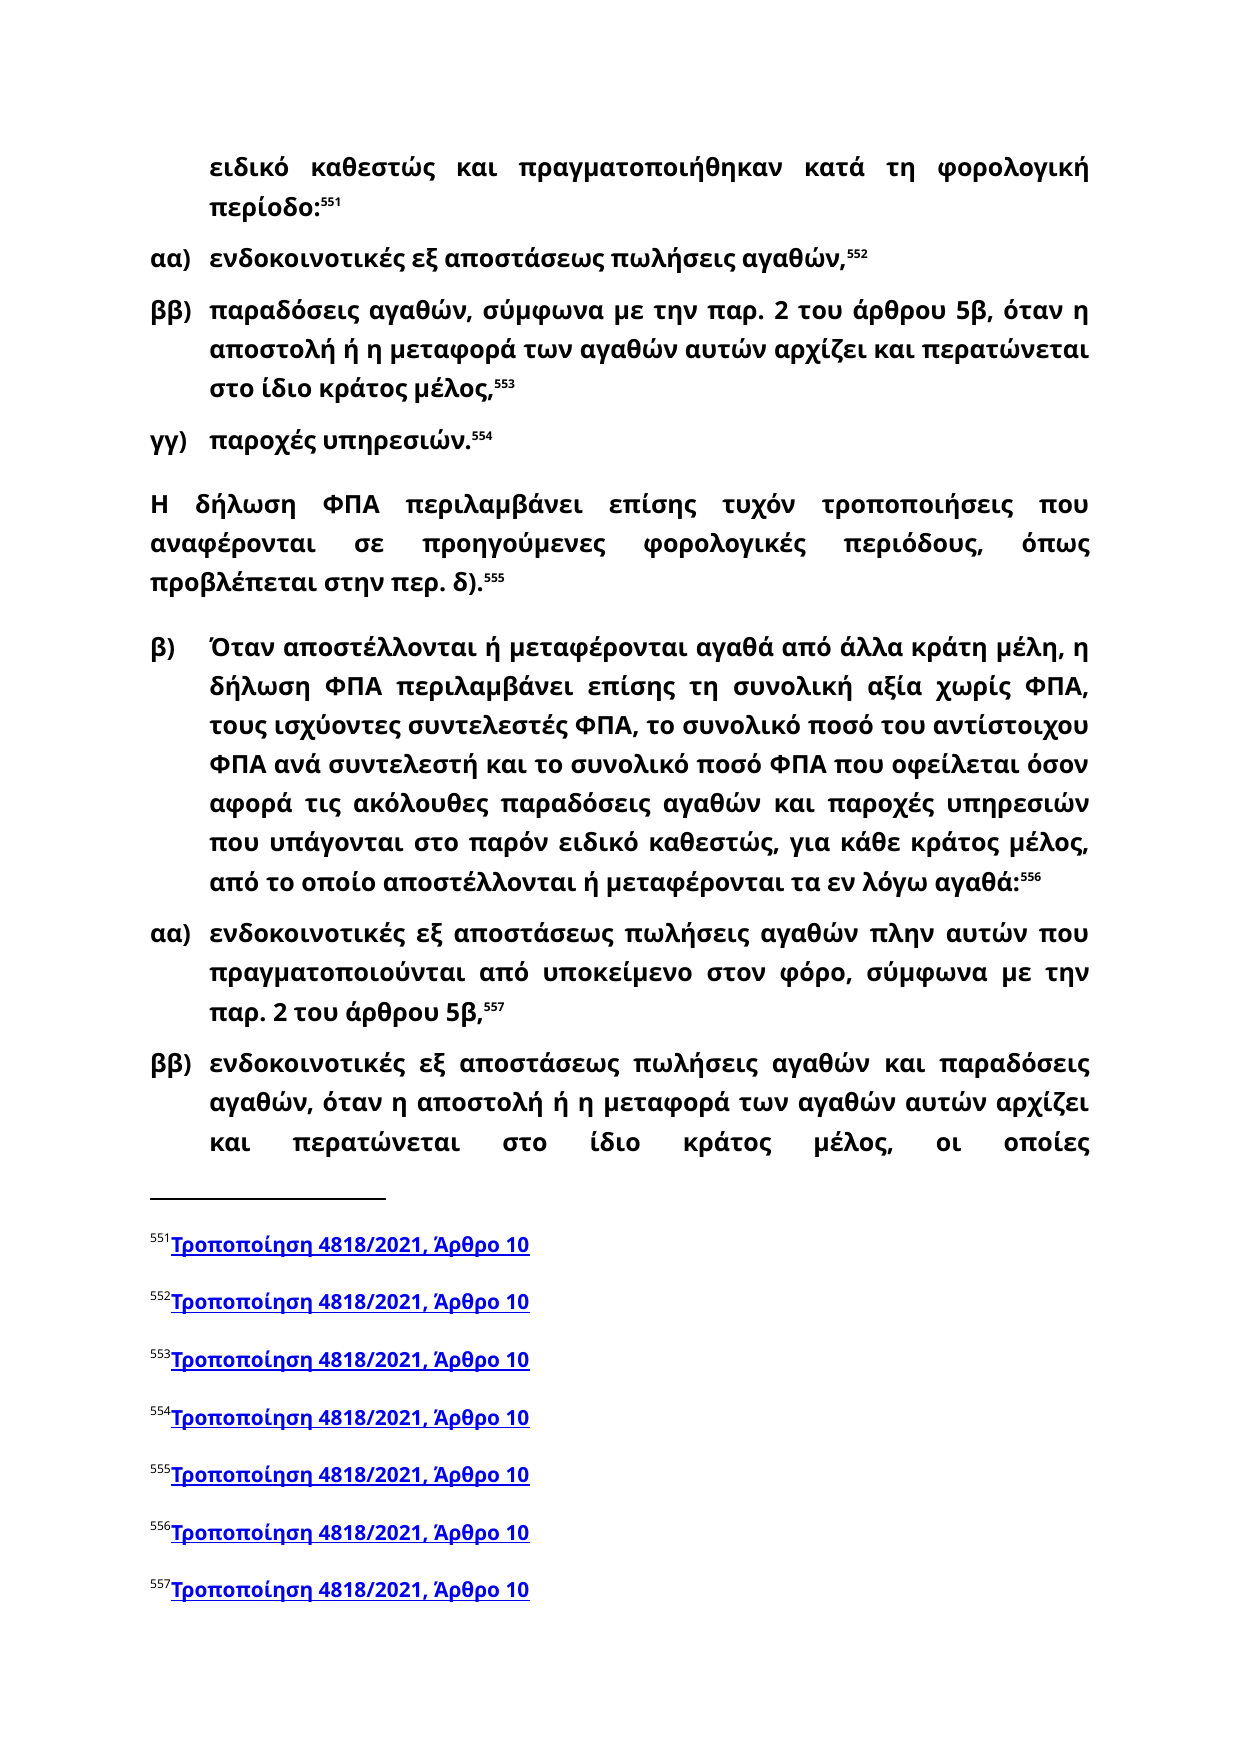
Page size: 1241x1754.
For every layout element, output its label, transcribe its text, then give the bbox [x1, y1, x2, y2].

list ββ) παραδόσεις αγαθών, σύμφωνα με την παρ. 2 του άρθρου 5β, όταν η αποστολή ή η μεταφορά των αγαθών αυτών αρχίζει και περατώνεται στο ίδιο κράτος μέλος, [150, 292, 1090, 405]
list αα) ενδοκοινοτικές εξ αποστάσεως πωλήσεις αγαθών, [150, 241, 1090, 275]
list γγ) παροχές υπηρεσιών. [150, 422, 1090, 457]
list ειδικό καθεστώς και πραγματοποιήθηκαν κατά τη φορολογική περίοδο: [150, 150, 1090, 223]
text Τροποποίηση 4818/2021, Άρθρο 10 [150, 1345, 1090, 1373]
list ββ) ενδοκοινοτικές εξ αποστάσεως πωλήσεις αγαθών και παραδόσεις αγαθών, όταν η αποστολή ή η μεταφορά των αγαθών αυτών αρχίζει και περατώνεται στο ίδιο κράτος μέλος, οι οποίες [150, 1046, 1090, 1158]
text Τροποποίηση 4818/2021, Άρθρο 10 [150, 1460, 1090, 1489]
text Τροποποίηση 4818/2021, Άρθρο 10 [150, 1287, 1090, 1316]
list αα) ενδοκοινοτικές εξ αποστάσεως πωλήσεις αγαθών πλην αυτών που πραγματοποιούνται από υποκείμενο στον φόρο, σύμφωνα με την παρ. 2 του άρθρου 5β, [150, 916, 1090, 1028]
text Τροποποίηση 4818/2021, Άρθρο 10 [150, 1230, 1090, 1258]
text Τροποποίηση 4818/2021, Άρθρο 10 [150, 1518, 1090, 1546]
list β) Όταν αποστέλλονται ή μεταφέρονται αγαθά από άλλα κράτη μέλη, η δήλωση ΦΠΑ περιλαμβάνει επίσης τη συνολική αξία χωρίς ΦΠΑ, τους ισχύοντες συντελεστές ΦΠΑ, το συνολικό ποσό του αντίστοιχου ΦΠΑ ανά συντελεστή και το συνολικό ποσό ΦΠΑ που οφείλεται όσον αφορά τις ακόλουθες παραδόσεις αγαθών και παροχές υπηρεσιών που υπάγονται στο παρόν ειδικό καθεστώς, για κάθε κράτος μέλος, από το οποίο αποστέλλονται ή μεταφέρονται τα εν λόγω αγαθά: [150, 629, 1090, 898]
text Τροποποίηση 4818/2021, Άρθρο 10 [150, 1576, 1090, 1604]
text Τροποποίηση 4818/2021, Άρθρο 10 [150, 1403, 1090, 1431]
text Η δήλωση ΦΠΑ περιλαμβάνει επίσης τυχόν τροποποιήσεις που αναφέρονται σε προηγούμενες φορολογικές περιόδους, όπως προβλέπεται στην περ. δ). [150, 487, 1090, 599]
